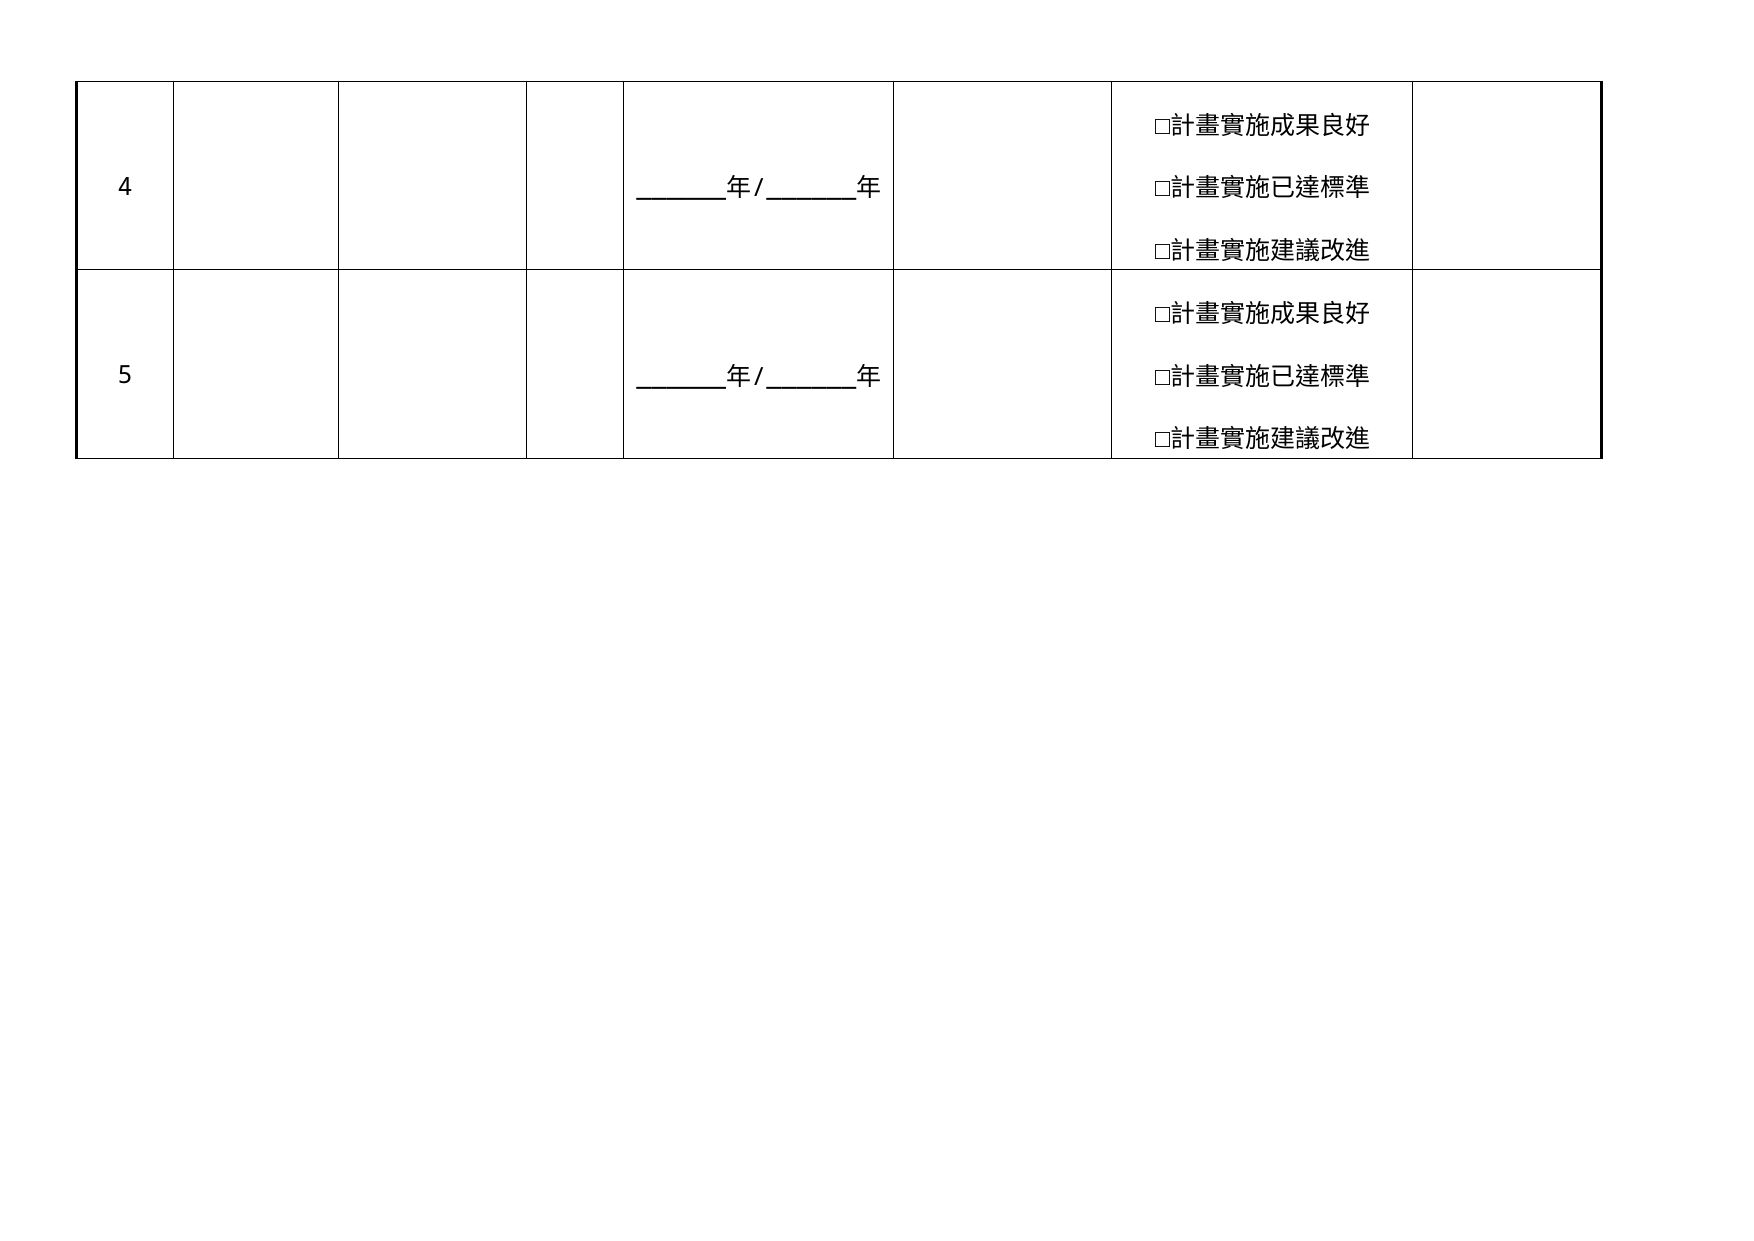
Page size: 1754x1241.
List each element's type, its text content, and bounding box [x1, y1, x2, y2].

table_cell □計畫實施成果良好 □計畫實施已達標準 □計畫實施建議改進 [1112, 270, 1412, 458]
table_cell [894, 82, 1111, 269]
table_cell [174, 270, 338, 458]
table_cell 4 [78, 82, 173, 269]
table_cell [894, 270, 1111, 458]
table_cell ______年/______年 [624, 82, 893, 269]
table_cell ______年/______年 [624, 270, 893, 458]
table_cell [1413, 270, 1600, 458]
table_cell [339, 270, 526, 458]
table_cell [527, 270, 623, 458]
table_cell 5 [78, 270, 173, 458]
table_cell [1413, 82, 1600, 269]
table_cell □計畫實施成果良好 □計畫實施已達標準 □計畫實施建議改進 [1112, 82, 1412, 269]
table_cell [527, 82, 623, 269]
table_cell [339, 82, 526, 269]
table_cell [174, 82, 338, 269]
